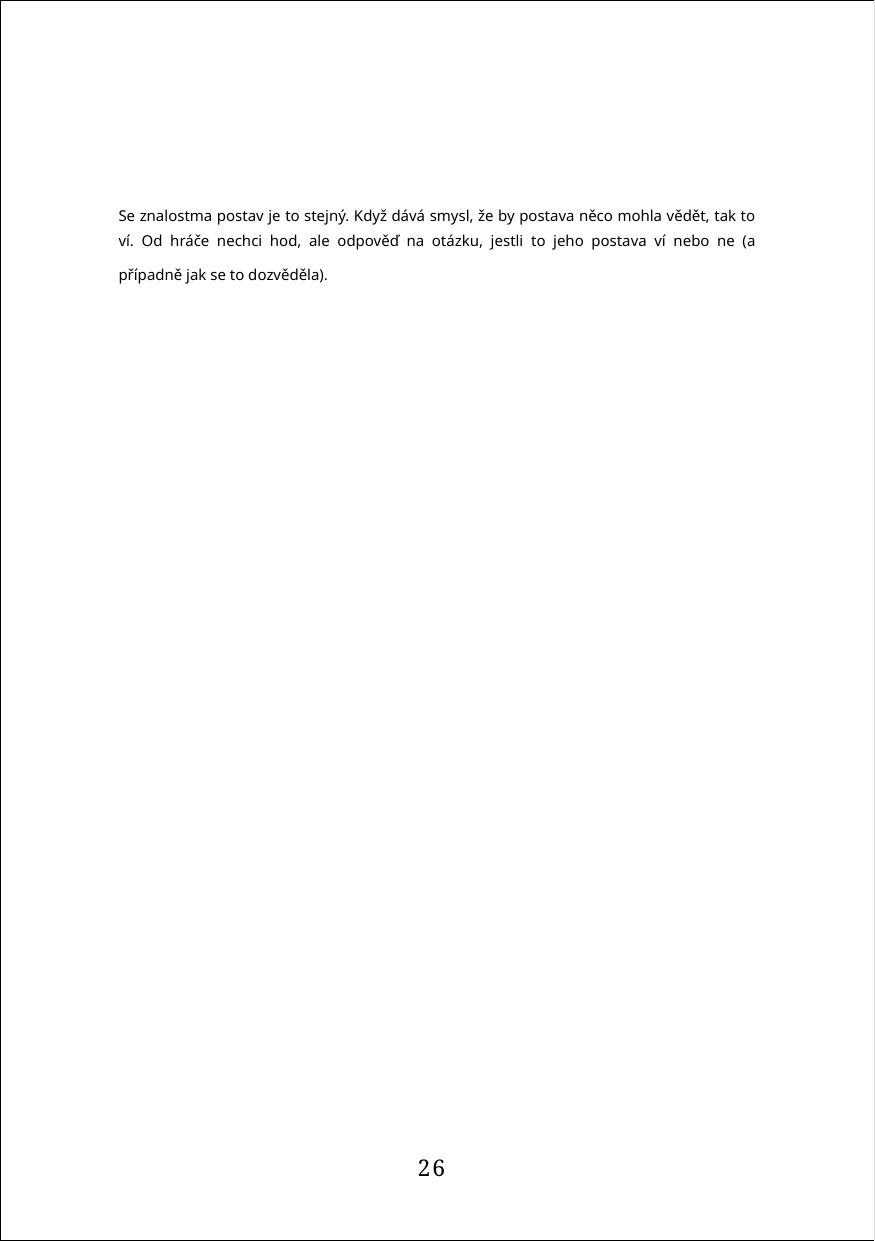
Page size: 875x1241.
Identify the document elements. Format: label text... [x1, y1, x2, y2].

text Se znalostma postav je to stejný. Když dává smysl, že by postava něco mohla vědět, tak to ví. Od hráče nechci hod, ale odpověď na otázku, jestli to jeho postava ví nebo ne (a případně jak se to dozvěděla). [118, 172, 756, 287]
